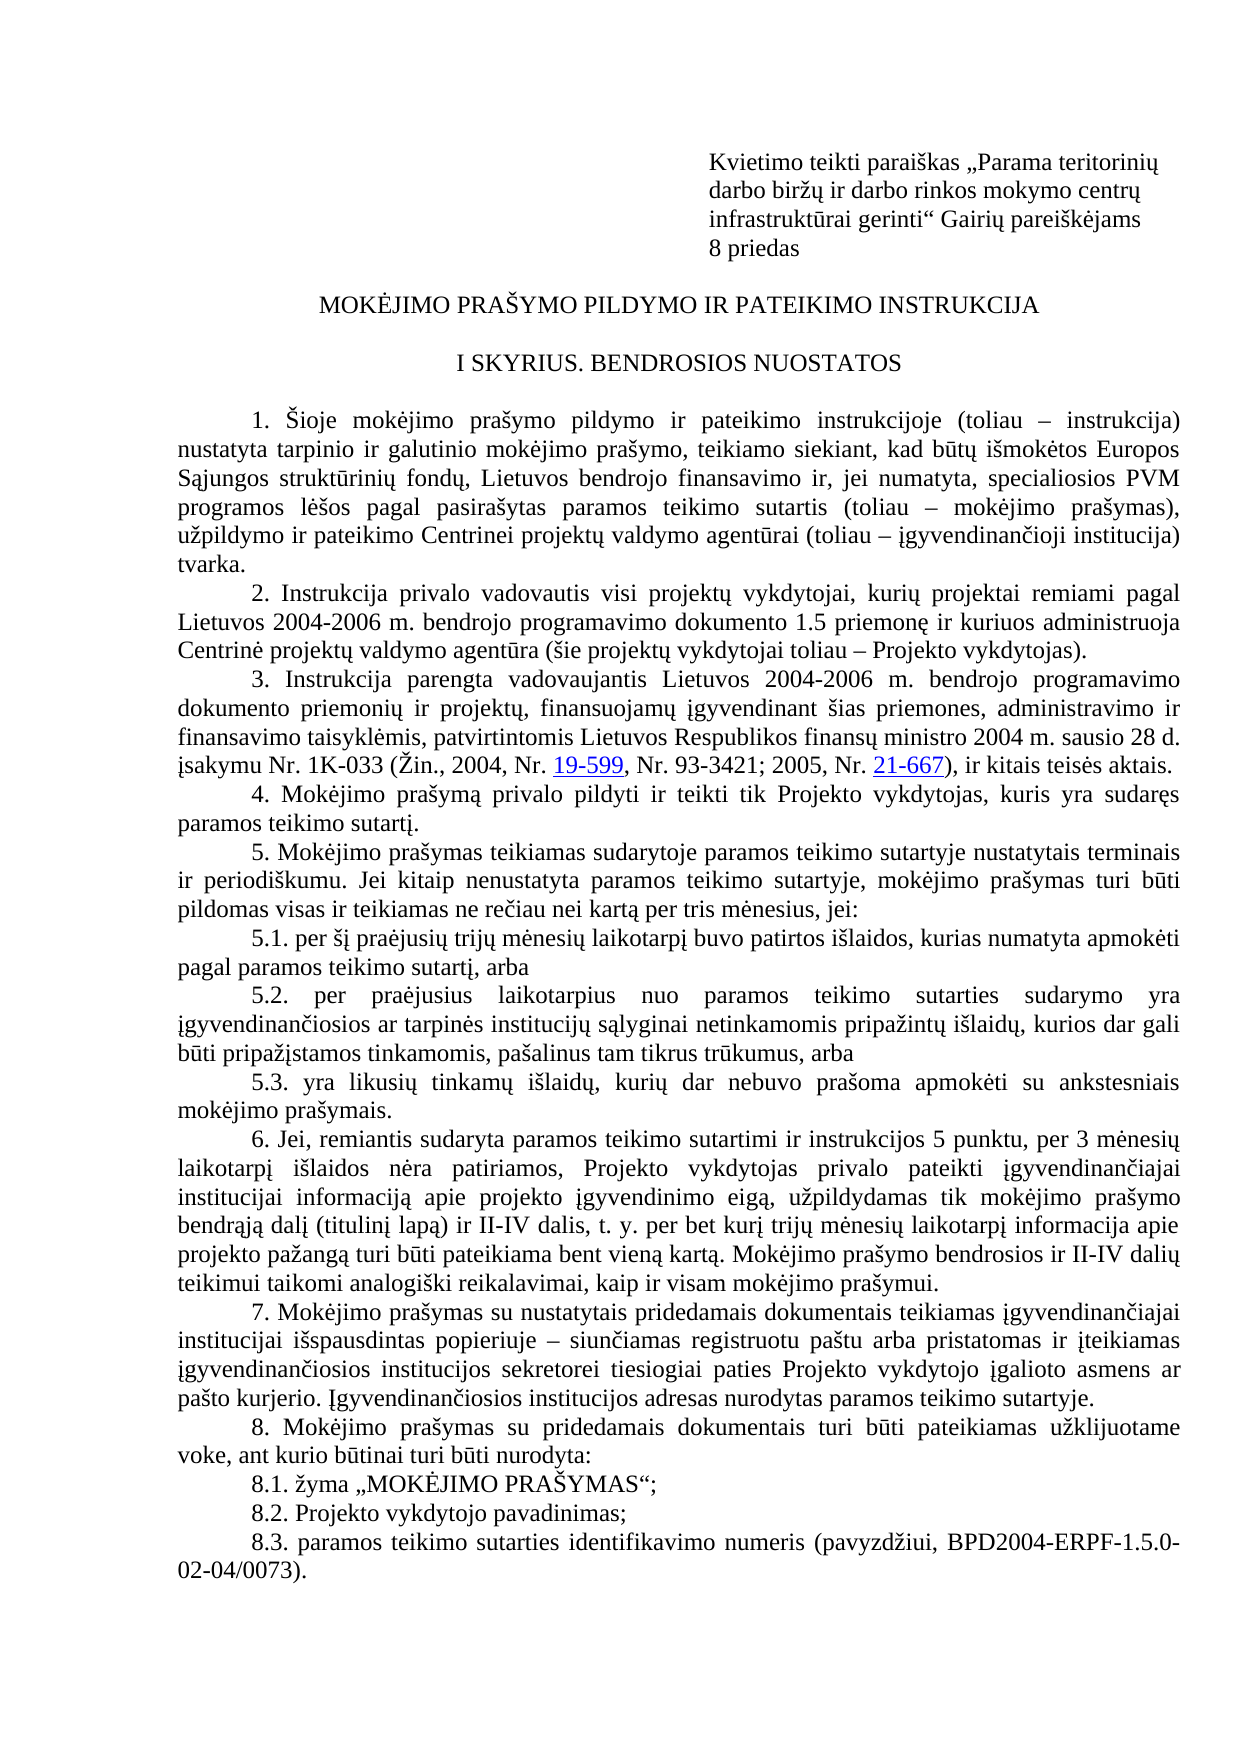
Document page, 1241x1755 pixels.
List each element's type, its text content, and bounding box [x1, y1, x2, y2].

text 8. Mokėjimo prašymas su pridedamais dokumentais turi būti pateikiamas užklijuotame voke, ant kurio būtinai turi būti nurodyta: [177, 1412, 1181, 1469]
text I SKYRIUS. BENDROSIOS NUOSTATOS [177, 348, 1181, 377]
text MOKĖJIMO PRAŠYMO PILDYMO IR PATEIKIMO INSTRUKCIJA [177, 291, 1181, 319]
text 8.2. Projekto vykdytojo pavadinimas; [177, 1498, 1181, 1527]
text 5.1. per šį praėjusių trijų mėnesių laikotarpį buvo patirtos išlaidos, kurias numatyta apmokėti pagal paramos teikimo sutartį, arba [177, 923, 1181, 981]
text 5.3. yra likusių tinkamų išlaidų, kurių dar nebuvo prašoma apmokėti su ankstesniais mokėjimo prašymais. [177, 1067, 1181, 1124]
text 2. Instrukcija privalo vadovautis visi projektų vykdytojai, kurių projektai remiami pagal Lietuvos 2004-2006 m. bendrojo programavimo dokumento 1.5 priemonę ir kuriuos administruoja Centrinė projektų valdymo agentūra (šie projektų vykdytojai toliau – Projekto vykdytojas). [177, 578, 1181, 664]
text 8.1. žyma „MOKĖJIMO PRAŠYMAS“; [177, 1469, 1181, 1498]
text 8 priedas [177, 233, 1181, 262]
text 7. Mokėjimo prašymas su nustatytais pridedamais dokumentais teikiamas įgyvendinančiajai institucijai išspausdintas popieriuje – siunčiamas registruotu paštu arba pristatomas ir įteikiamas įgyvendinančiosios institucijos sekretorei tiesiogiai paties Projekto vykdytojo įgalioto asmens ar pašto kurjerio. Įgyvendinančiosios institucijos adresas nurodytas paramos teikimo sutartyje. [177, 1297, 1181, 1412]
text 8.3. paramos teikimo sutarties identifikavimo numeris (pavyzdžiui, BPD2004-ERPF-1.5.0-02-04/0073). [177, 1527, 1181, 1584]
text darbo biržų ir darbo rinkos mokymo centrų [177, 176, 1181, 204]
text 6. Jei, remiantis sudaryta paramos teikimo sutartimi ir instrukcijos 5 punktu, per 3 mėnesių laikotarpį išlaidos nėra patiriamos, Projekto vykdytojas privalo pateikti įgyvendinančiajai institucijai informaciją apie projekto įgyvendinimo eigą, užpildydamas tik mokėjimo prašymo bendrąją dalį (titulinį lapą) ir II-IV dalis, t. y. per bet kurį trijų mėnesių laikotarpį informacija apie projekto pažangą turi būti pateikiama bent vieną kartą. Mokėjimo prašymo bendrosios ir II-IV dalių teikimui taikomi analogiški reikalavimai, kaip ir visam mokėjimo prašymui. [177, 1124, 1181, 1297]
text infrastruktūrai gerinti“ Gairių pareiškėjams [177, 204, 1181, 233]
text 5. Mokėjimo prašymas teikiamas sudarytoje paramos teikimo sutartyje nustatytais terminais ir periodiškumu. Jei kitaip nenustatyta paramos teikimo sutartyje, mokėjimo prašymas turi būti pildomas visas ir teikiamas ne rečiau nei kartą per tris mėnesius, jei: [177, 837, 1181, 923]
text 1. Šioje mokėjimo prašymo pildymo ir pateikimo instrukcijoje (toliau – instrukcija) nustatyta tarpinio ir galutinio mokėjimo prašymo, teikiamo siekiant, kad būtų išmokėtos Europos Sąjungos struktūrinių fondų, Lietuvos bendrojo finansavimo ir, jei numatyta, specialiosios PVM programos lėšos pagal pasirašytas paramos teikimo sutartis (toliau – mokėjimo prašymas), užpildymo ir pateikimo Centrinei projektų valdymo agentūrai (toliau – įgyvendinančioji institucija) tvarka. [177, 406, 1181, 578]
text 4. Mokėjimo prašymą privalo pildyti ir teikti tik Projekto vykdytojas, kuris yra sudaręs paramos teikimo sutartį. [177, 779, 1181, 837]
text Kvietimo teikti paraiškas „Parama teritorinių [177, 147, 1181, 176]
text 5.2. per praėjusius laikotarpius nuo paramos teikimo sutarties sudarymo yra įgyvendinančiosios ar tarpinės institucijų sąlyginai netinkamomis pripažintų išlaidų, kurios dar gali būti pripažįstamos tinkamomis, pašalinus tam tikrus trūkumus, arba [177, 981, 1181, 1067]
text 3. Instrukcija parengta vadovaujantis Lietuvos 2004-2006 m. bendrojo programavimo dokumento priemonių ir projektų, finansuojamų įgyvendinant šias priemones, administravimo ir finansavimo taisyklėmis, patvirtintomis Lietuvos Respublikos finansų ministro 2004 m. sausio 28 d. įsakymu Nr. 1K-033 (Žin., 2004, Nr. 19-599, Nr. 93-3421; 2005, Nr. 21-667), ir kitais teisės aktais. [177, 664, 1181, 779]
